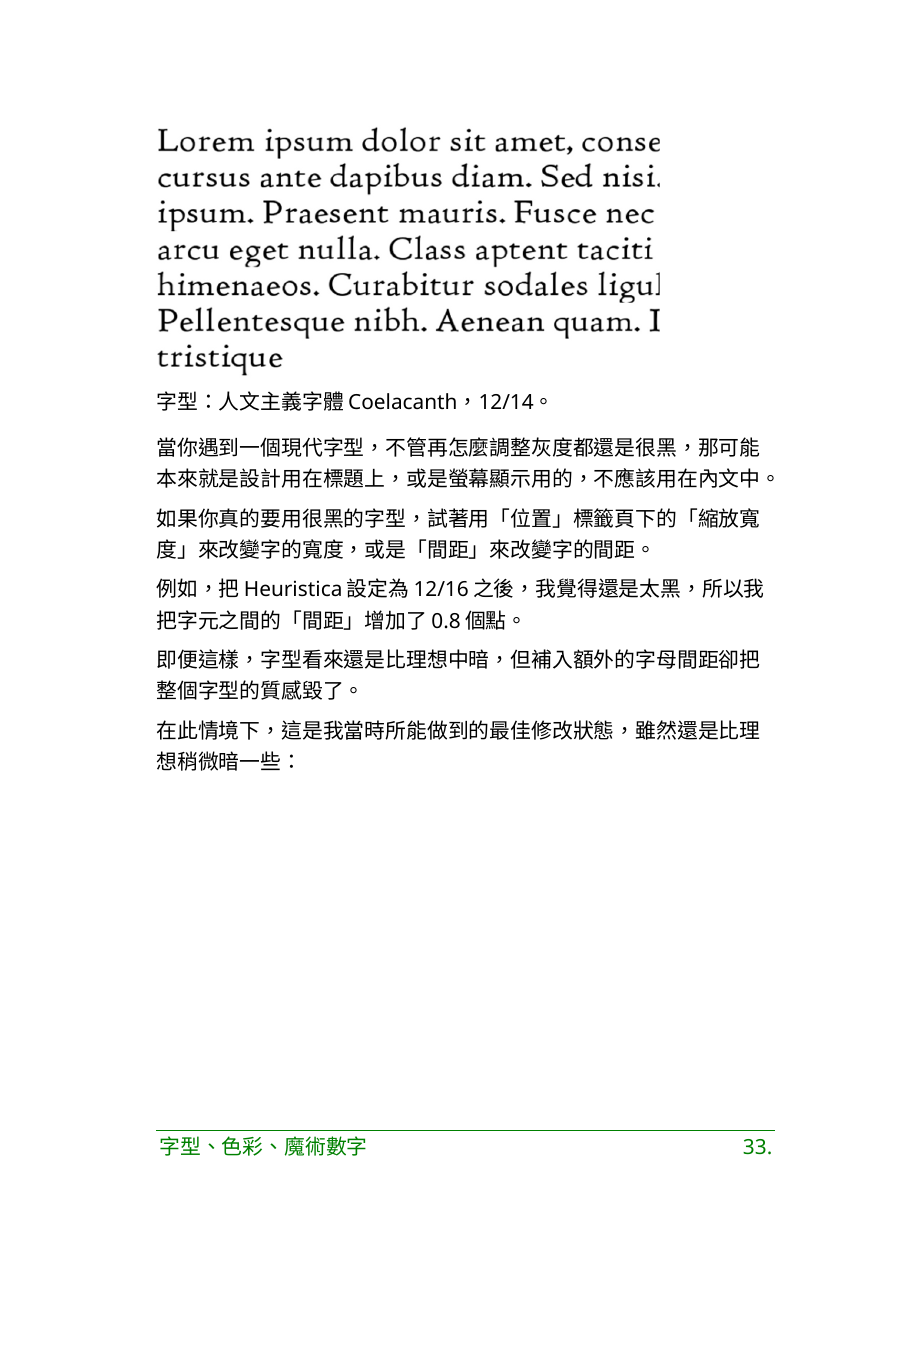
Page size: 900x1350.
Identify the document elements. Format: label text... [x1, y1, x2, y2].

table_header [156, 125, 775, 379]
text 當你遇到一個現代字型，不管再怎麼調整灰度都還是很黑，那可能本來就是設計用在標題上，或是螢幕顯示用的，不應該用在內文中。 [156, 430, 775, 493]
text 即便這樣，字型看來還是比理想中暗，但補入額外的字母間距卻把整個字型的質感毀了。 [156, 643, 775, 705]
text 如果你真的要用很黑的字型，試著用「位置」標籤頁下的「縮放寬度」來改變字的寬度，或是「間距」來改變字的間距。 [156, 501, 775, 563]
table_cell 字型：人文主義字體Coelacanth，12/14。 [156, 380, 775, 414]
picture [156, 125, 660, 378]
text 例如，把Heuristica設定為12/16之後，我覺得還是太黑，所以我把字元之間的「間距」增加了0.8個點。 [156, 572, 775, 634]
text 在此情境下，這是我當時所能做到的最佳修改狀態，雖然還是比理想稍微暗一些： [156, 713, 775, 776]
